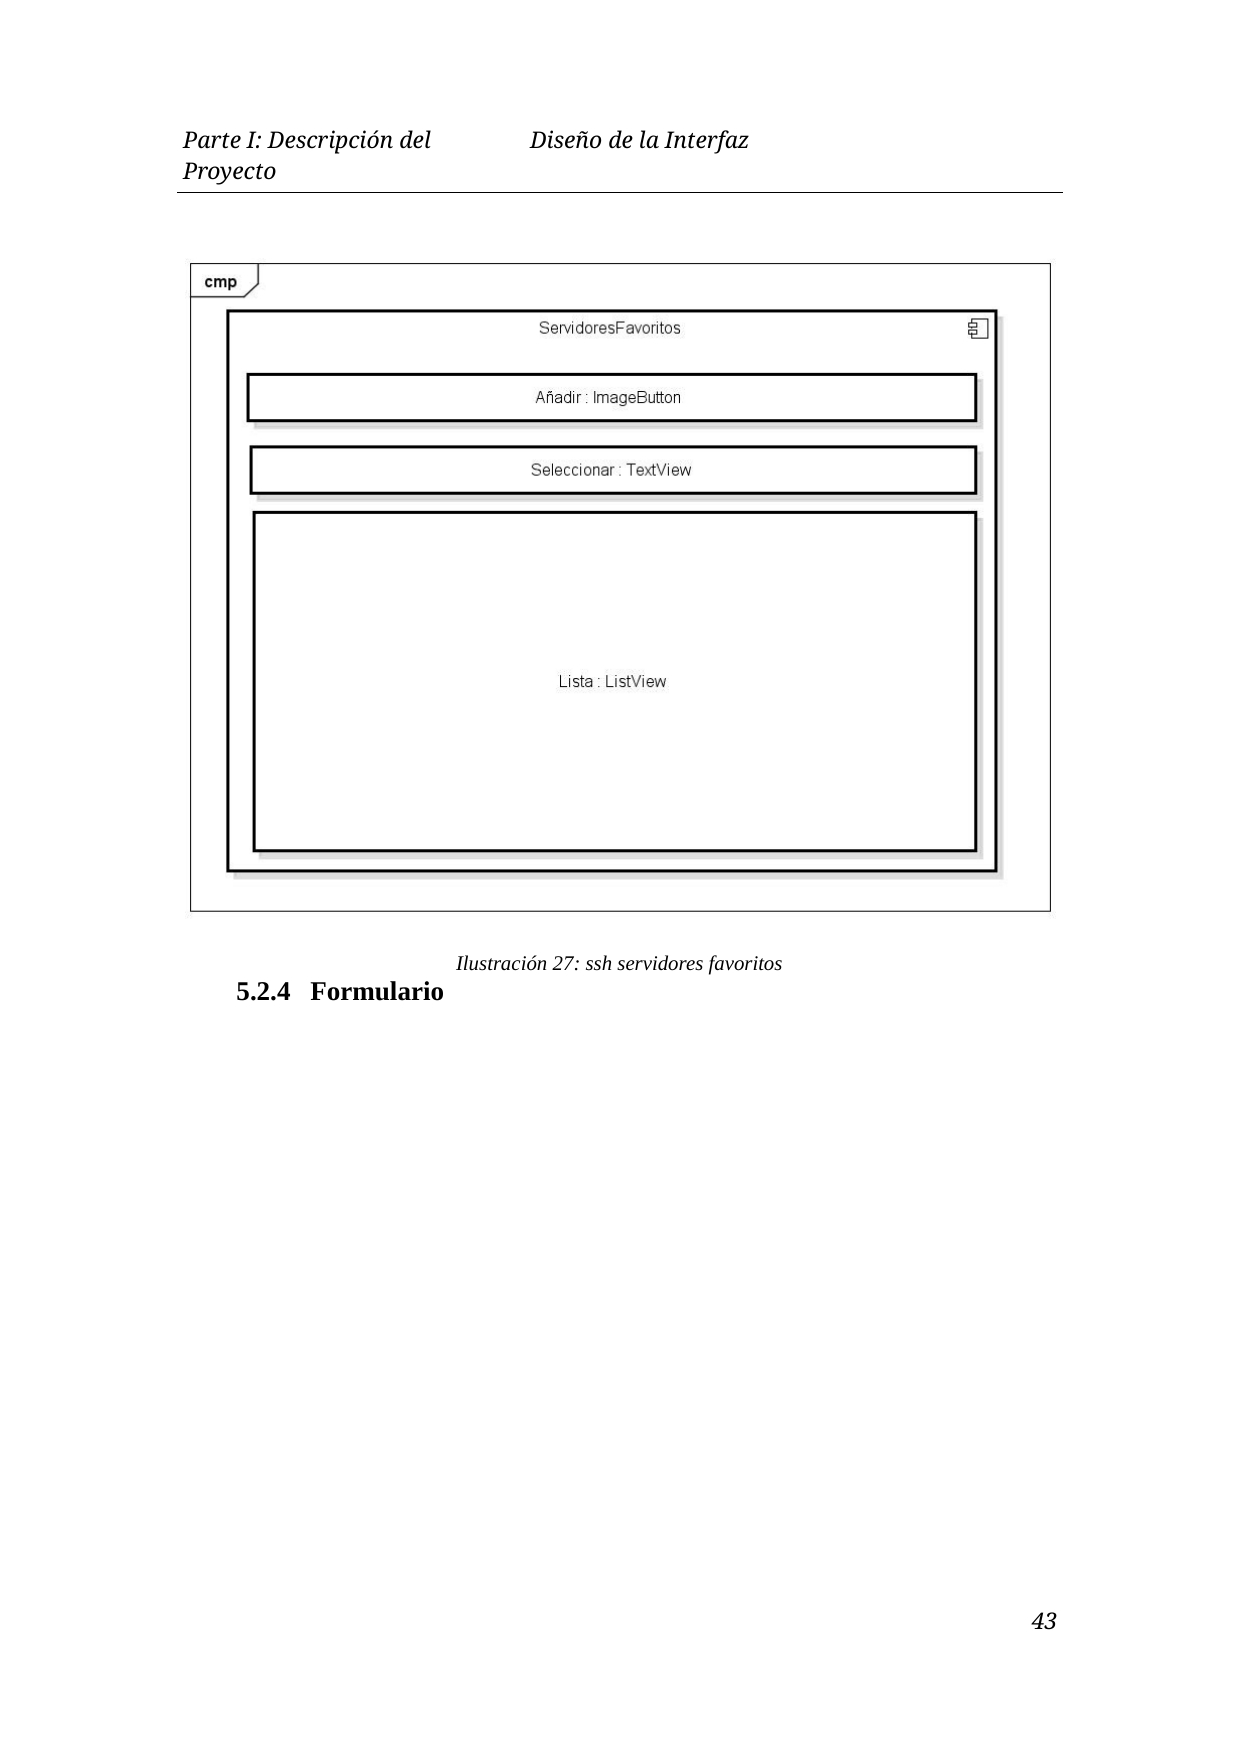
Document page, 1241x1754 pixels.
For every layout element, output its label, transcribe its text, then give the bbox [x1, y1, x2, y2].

text Ilustración 27: ssh servidores favoritos [177, 951, 1063, 975]
picture [177, 250, 1064, 951]
subtitle Formulario [236, 975, 1004, 1006]
